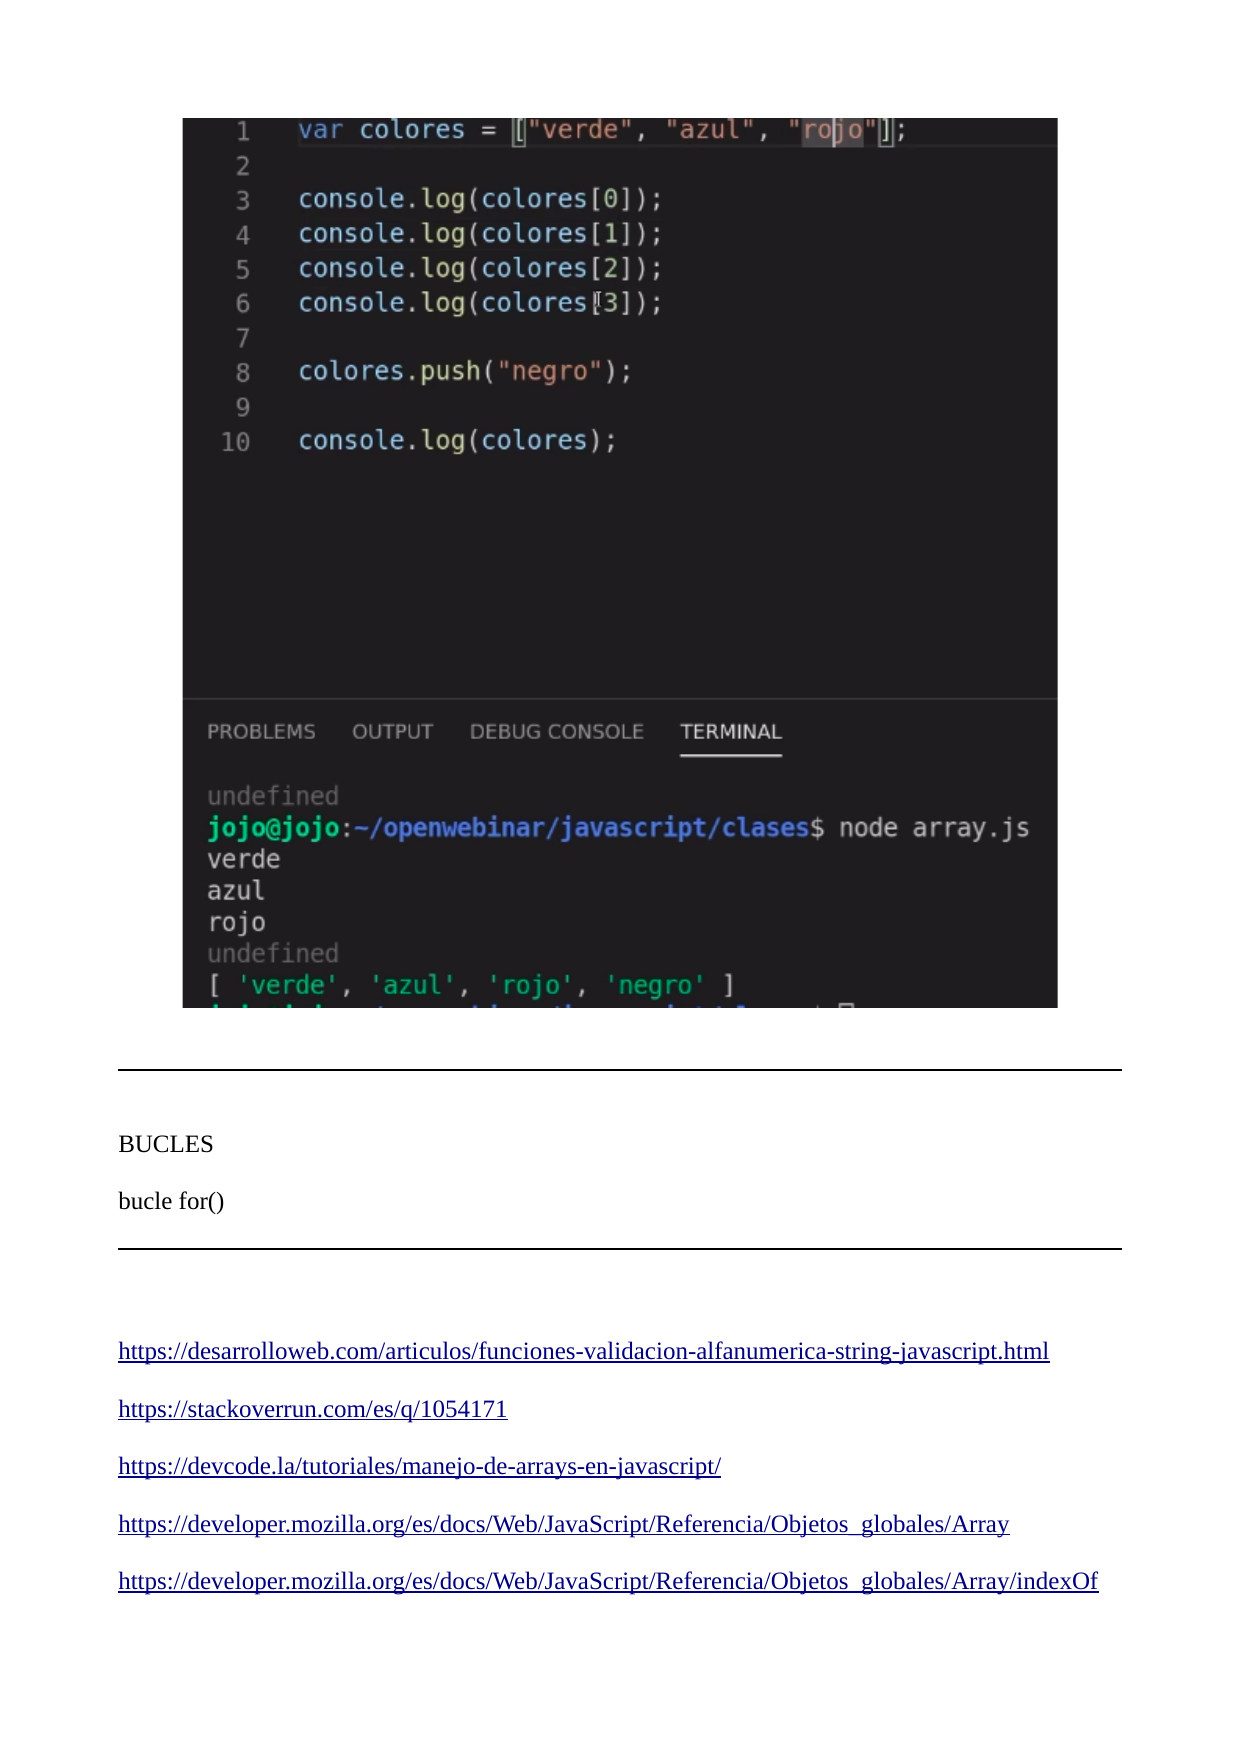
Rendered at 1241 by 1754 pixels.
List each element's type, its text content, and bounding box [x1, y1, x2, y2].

text https://developer.mozilla.org/es/docs/Web/JavaScript/Referencia/Objetos_globales/Array/indexOf [118, 1566, 1122, 1595]
text BUCLES [118, 1129, 1122, 1157]
picture [182, 118, 1058, 1008]
text https://devcode.la/tutoriales/manejo-de-arrays-en-javascript/ [118, 1451, 1122, 1480]
text https://developer.mozilla.org/es/docs/Web/JavaScript/Referencia/Objetos_globales/Array [118, 1509, 1122, 1538]
text bucle for() [118, 1186, 1122, 1215]
text https://stackoverrun.com/es/q/1054171 [118, 1394, 1122, 1423]
text https://desarrolloweb.com/articulos/funciones-validacion-alfanumerica-string-javascript.html [118, 1336, 1122, 1365]
